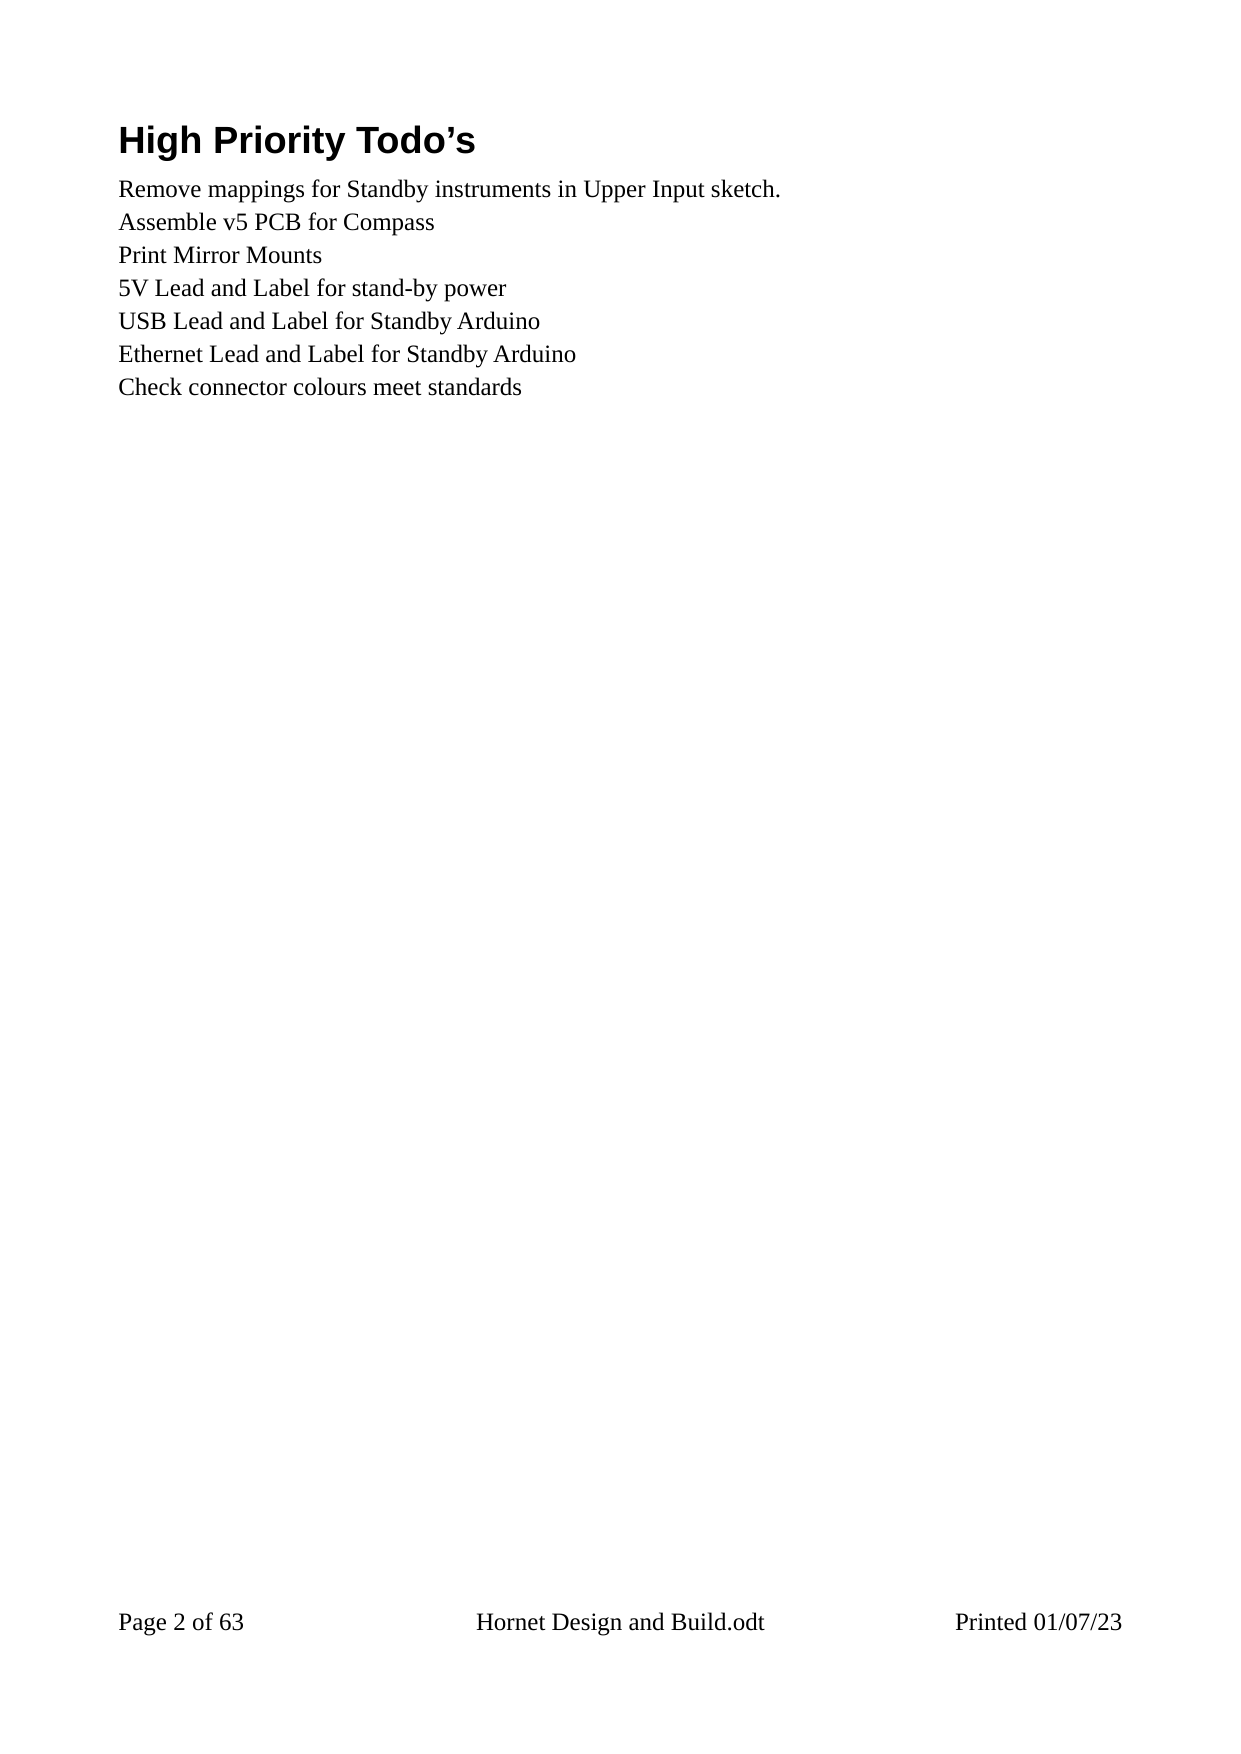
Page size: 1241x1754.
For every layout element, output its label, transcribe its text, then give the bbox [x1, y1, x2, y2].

subtitle High Priority Todo’s [118, 118, 1122, 162]
text Print Mirror Mounts [118, 240, 1122, 269]
text Assemble v5 PCB for Compass [118, 207, 1122, 236]
text 5V Lead and Label for stand-by power [118, 273, 1122, 302]
text Remove mappings for Standby instruments in Upper Input sketch. [118, 174, 1122, 203]
text Check connector colours meet standards [118, 372, 1122, 401]
text USB Lead and Label for Standby Arduino [118, 306, 1122, 335]
text Ethernet Lead and Label for Standby Arduino [118, 339, 1122, 368]
